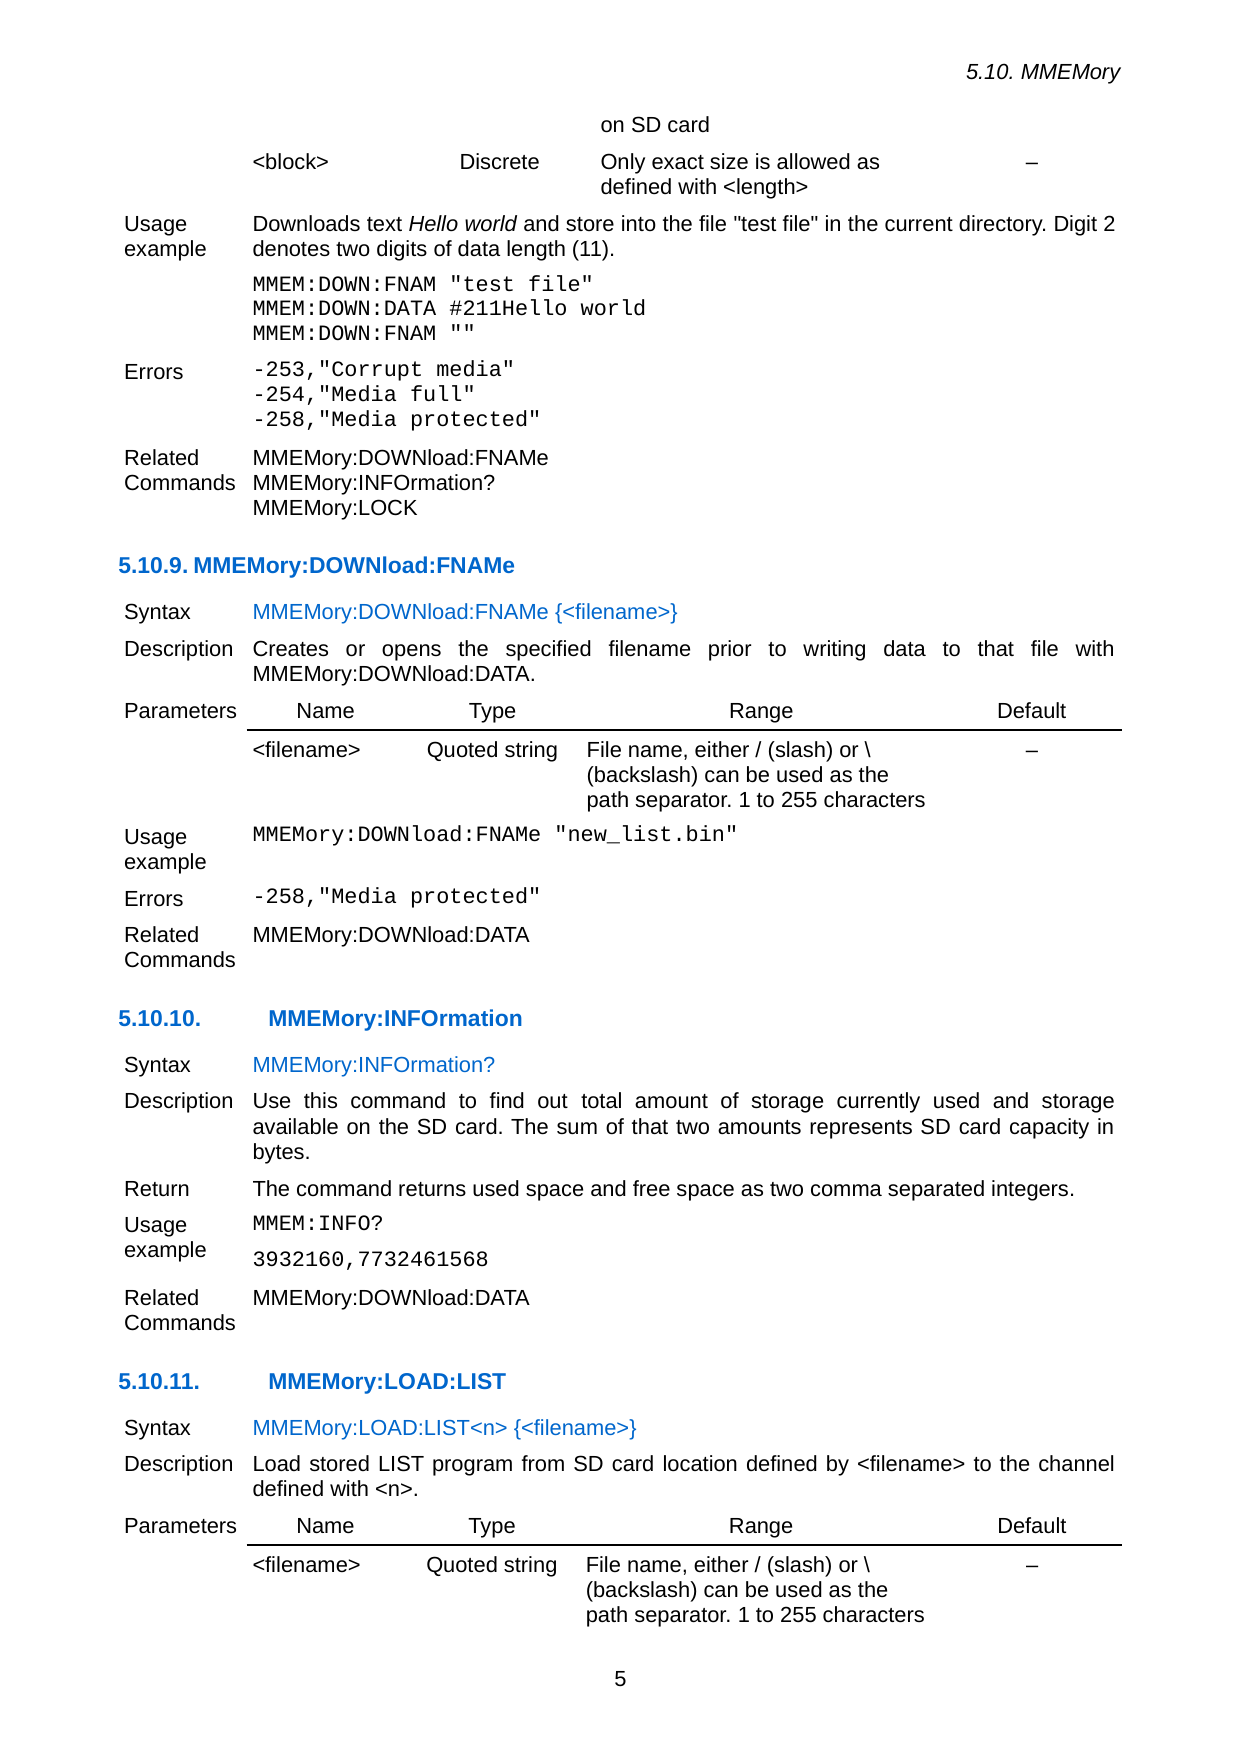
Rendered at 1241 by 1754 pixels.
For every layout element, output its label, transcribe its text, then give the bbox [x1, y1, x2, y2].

table_cell Discrete [404, 143, 595, 205]
table_cell [118, 106, 247, 205]
table_cell MMEM:INFO? 3932160,7732461568 [247, 1206, 1122, 1279]
table_cell Errors [118, 353, 247, 439]
table_header MMEMory:INFOrmation? [247, 1046, 1122, 1083]
table_cell – [942, 143, 1122, 205]
table_cell Description [118, 1445, 247, 1507]
table_cell <block> [247, 143, 404, 205]
table_cell The command returns used space and free space as two comma separated integers. [247, 1170, 1122, 1206]
table_cell [247, 106, 404, 143]
table_header MMEMory:LOAD:LIST<n> {<filename>} [247, 1409, 1122, 1445]
table_cell Default [942, 1507, 1122, 1544]
table_cell Related Commands [118, 439, 247, 526]
table_cell Parameters [118, 692, 247, 818]
table_cell Load stored LIST program from SD card location defined by <filename> to the channel defined with <n>. [247, 1445, 1122, 1507]
table_cell Type [404, 1507, 580, 1544]
table_cell Usage example [118, 818, 247, 880]
table_cell Parameters [118, 1507, 247, 1633]
table_cell MMEMory:DOWNload:DATA [247, 1279, 1122, 1341]
table_cell Description [118, 1083, 247, 1170]
subtitle MMEMory:DOWNload:FNAMe [118, 552, 1122, 579]
table_cell on SD card [595, 106, 942, 143]
table_cell Use this command to find out total amount of storage currently used and storage available on the SD card. The sum of that two amounts represents SD card capacity in bytes. [247, 1083, 1122, 1170]
table_cell MMEMory:DOWNload:FNAMe MMEMory:INFOrmation? MMEMory:LOCK [247, 439, 1122, 526]
table_cell – [942, 1546, 1122, 1633]
subtitle MMEMory:INFOrmation [118, 1005, 1122, 1031]
table_cell File name, either / (slash) or \ (backslash) can be used as the path separator. 1 to 255 characters [581, 731, 942, 818]
table_cell [404, 106, 595, 143]
table_cell <filename> [247, 1546, 404, 1633]
table_cell Usage example [118, 1206, 247, 1279]
table_cell Errors [118, 880, 247, 916]
table_cell Default [942, 692, 1122, 729]
table_cell Type [404, 692, 581, 729]
table_cell Related Commands [118, 916, 247, 978]
table_cell Quoted string [404, 1546, 580, 1633]
table_cell Only exact size is allowed as defined with <length> [595, 143, 942, 205]
table_cell Description [118, 630, 247, 692]
table_cell Name [247, 692, 404, 729]
table_cell File name, either / (slash) or \ (backslash) can be used as the path separator. 1 to 255 characters [580, 1546, 942, 1633]
table_cell Range [581, 692, 942, 729]
table_header Syntax [118, 1409, 247, 1445]
table_cell -253,"Corrupt media" -254,"Media full" -258,"Media protected" [247, 353, 1122, 439]
table_cell [942, 106, 1122, 143]
table_cell Related Commands [118, 1279, 247, 1341]
table_cell MMEMory:DOWNload:DATA [247, 916, 1122, 978]
table_cell Name [247, 1507, 404, 1544]
table_cell Downloads text Hello world and store into the file "test file" in the current directory. Digit 2 denotes two digits of data length (11). MMEM:DOWN:FNAM "test file" MMEM:DOWN:DATA #211Hello world MMEM:DOWN:FNAM "" [247, 205, 1122, 353]
subtitle MMEMory:LOAD:LIST [118, 1368, 1122, 1394]
table_cell Range [580, 1507, 942, 1544]
table_header Syntax [118, 1046, 247, 1083]
table_cell Usage example [118, 205, 247, 353]
table_cell MMEMory:DOWNload:FNAMe "new_list.bin" [247, 818, 1122, 880]
table_header Syntax [118, 594, 247, 630]
table_cell -258,"Media protected" [247, 880, 1122, 916]
table_cell Quoted string [404, 731, 581, 818]
table_cell – [942, 731, 1122, 818]
table_cell <filename> [247, 731, 404, 818]
table_cell Return [118, 1170, 247, 1206]
table_header MMEMory:DOWNload:FNAMe {<filename>} [247, 594, 1122, 630]
table_cell Creates or opens the specified filename prior to writing data to that file with MMEMory:DOWNload:DATA. [247, 630, 1122, 692]
